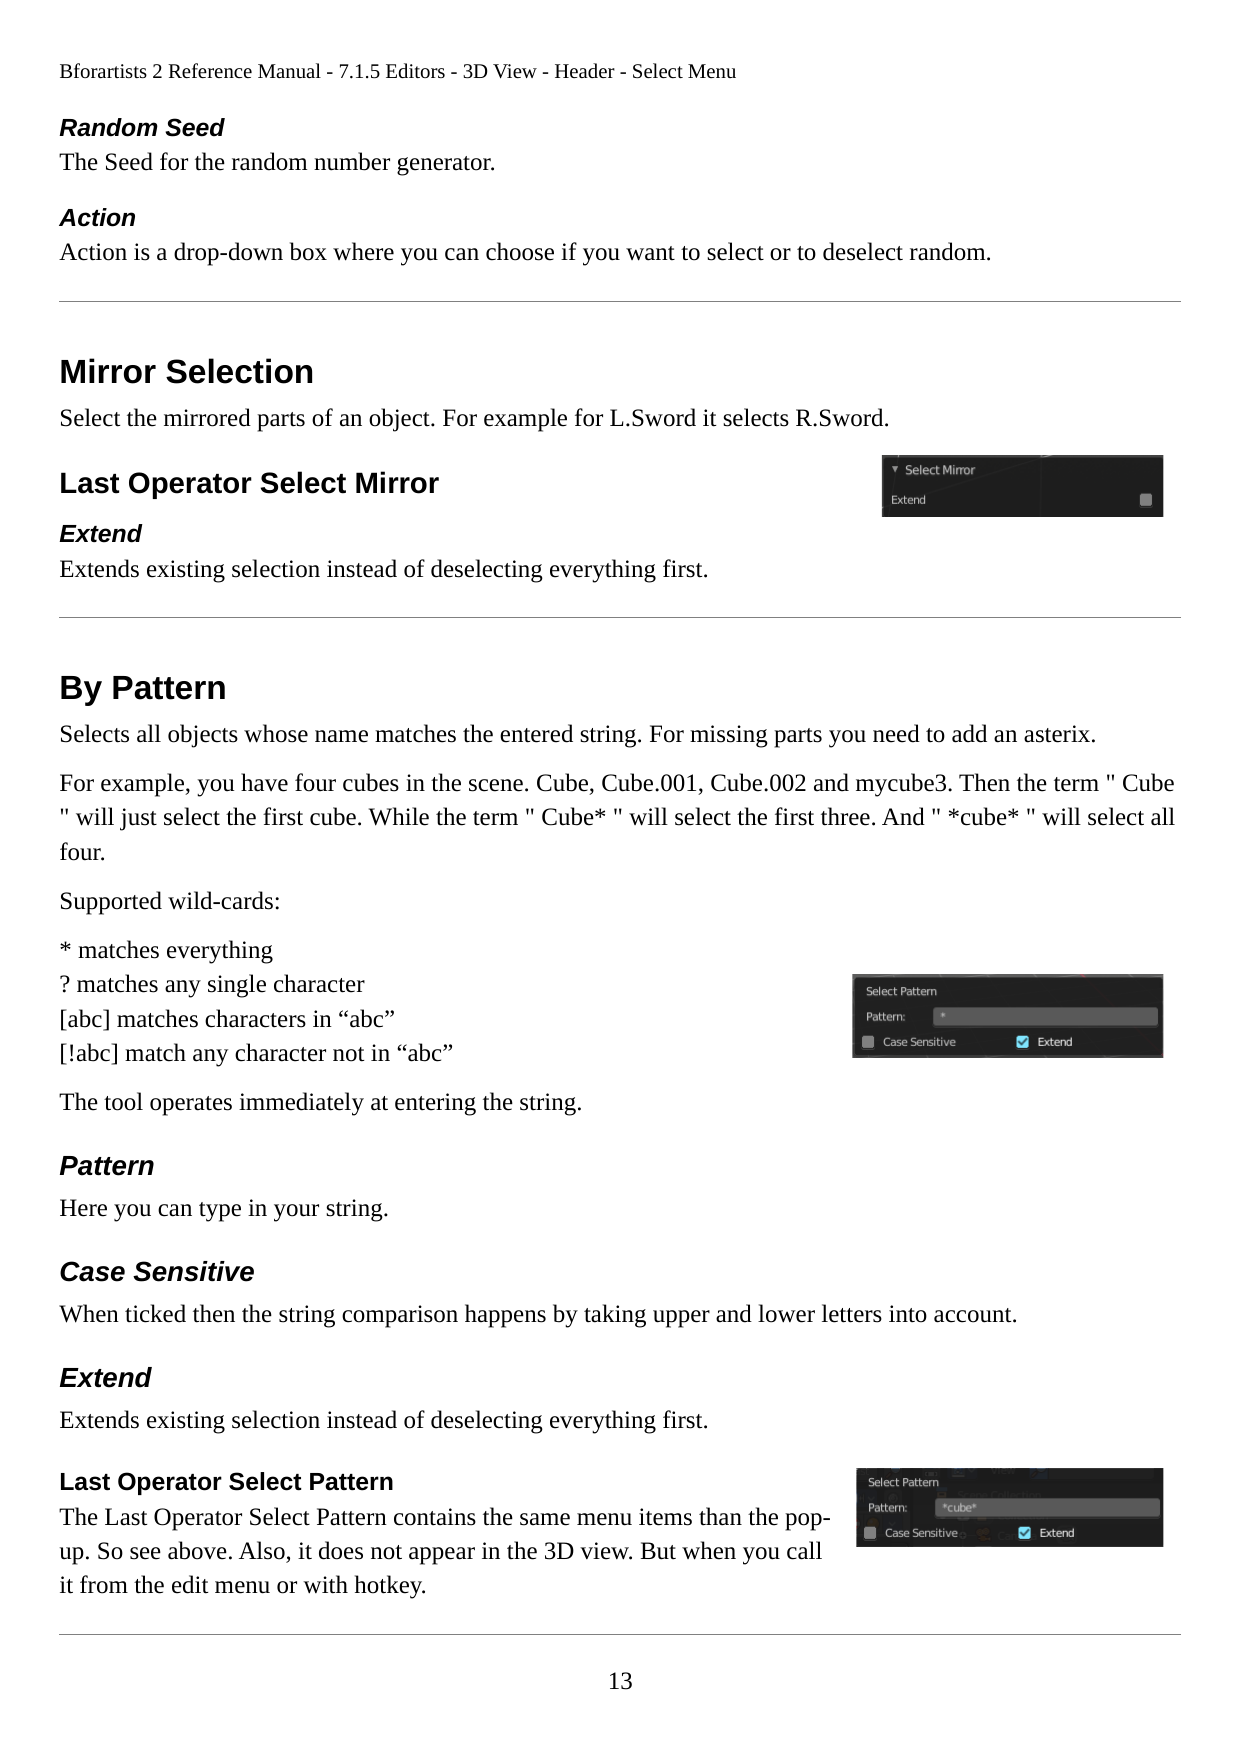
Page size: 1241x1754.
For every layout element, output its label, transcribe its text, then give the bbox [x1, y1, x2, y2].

subtitle Action [59, 203, 1181, 231]
subtitle Case Sensitive [59, 1255, 1181, 1287]
text Select the mirrored parts of an object. For example for L.Sword it selects R.Sword. [59, 403, 1181, 431]
picture [852, 974, 1164, 1058]
subtitle Pattern [59, 1149, 1181, 1181]
subtitle Extend [59, 519, 1181, 547]
picture [881, 455, 1164, 517]
text The tool operates immediately at entering the string. [59, 1087, 1181, 1116]
text Action is a drop-down box where you can choose if you want to select or to deselect random. [59, 237, 1181, 266]
text Extends existing selection instead of deselecting everything first. [59, 554, 1181, 582]
text Extends existing selection instead of deselecting everything first. [59, 1405, 1181, 1434]
text Supported wild-cards: [59, 886, 1181, 915]
text The Last Operator Select Pattern contains the same menu items than the pop-up. So see above. Also, it does not appear in the 3D view. But when you call it from the edit menu or with hotkey. [59, 1502, 1181, 1599]
subtitle Extend [59, 1361, 1181, 1393]
picture [856, 1468, 1164, 1547]
text Here you can type in your string. [59, 1193, 1181, 1222]
subtitle [1164, 466, 1181, 500]
subtitle Last Operator Select Pattern [59, 1467, 1181, 1495]
subtitle Mirror Selection [59, 352, 1181, 390]
text When ticked then the string comparison happens by taking upper and lower letters into account. [59, 1299, 1181, 1328]
text Selects all objects whose name matches the entered string. For missing parts you need to add an asterix. [59, 719, 1181, 748]
subtitle Random Seed [59, 113, 1181, 141]
text * matches everything ? matches any single character [abc] matches characters in “abc” [!abc] match any character not in “abc” [59, 935, 1181, 1067]
subtitle By Pattern [59, 668, 1181, 706]
text The Seed for the random number generator. [59, 147, 1181, 176]
text For example, you have four cubes in the scene. Cube, Cube.001, Cube.002 and mycube3. Then the term " Cube " will just select the first cube. While the term " Cube* " will select the first three. And " *cube* " will select all four. [59, 768, 1181, 866]
subtitle Last Operator Select Mirror [59, 466, 881, 500]
